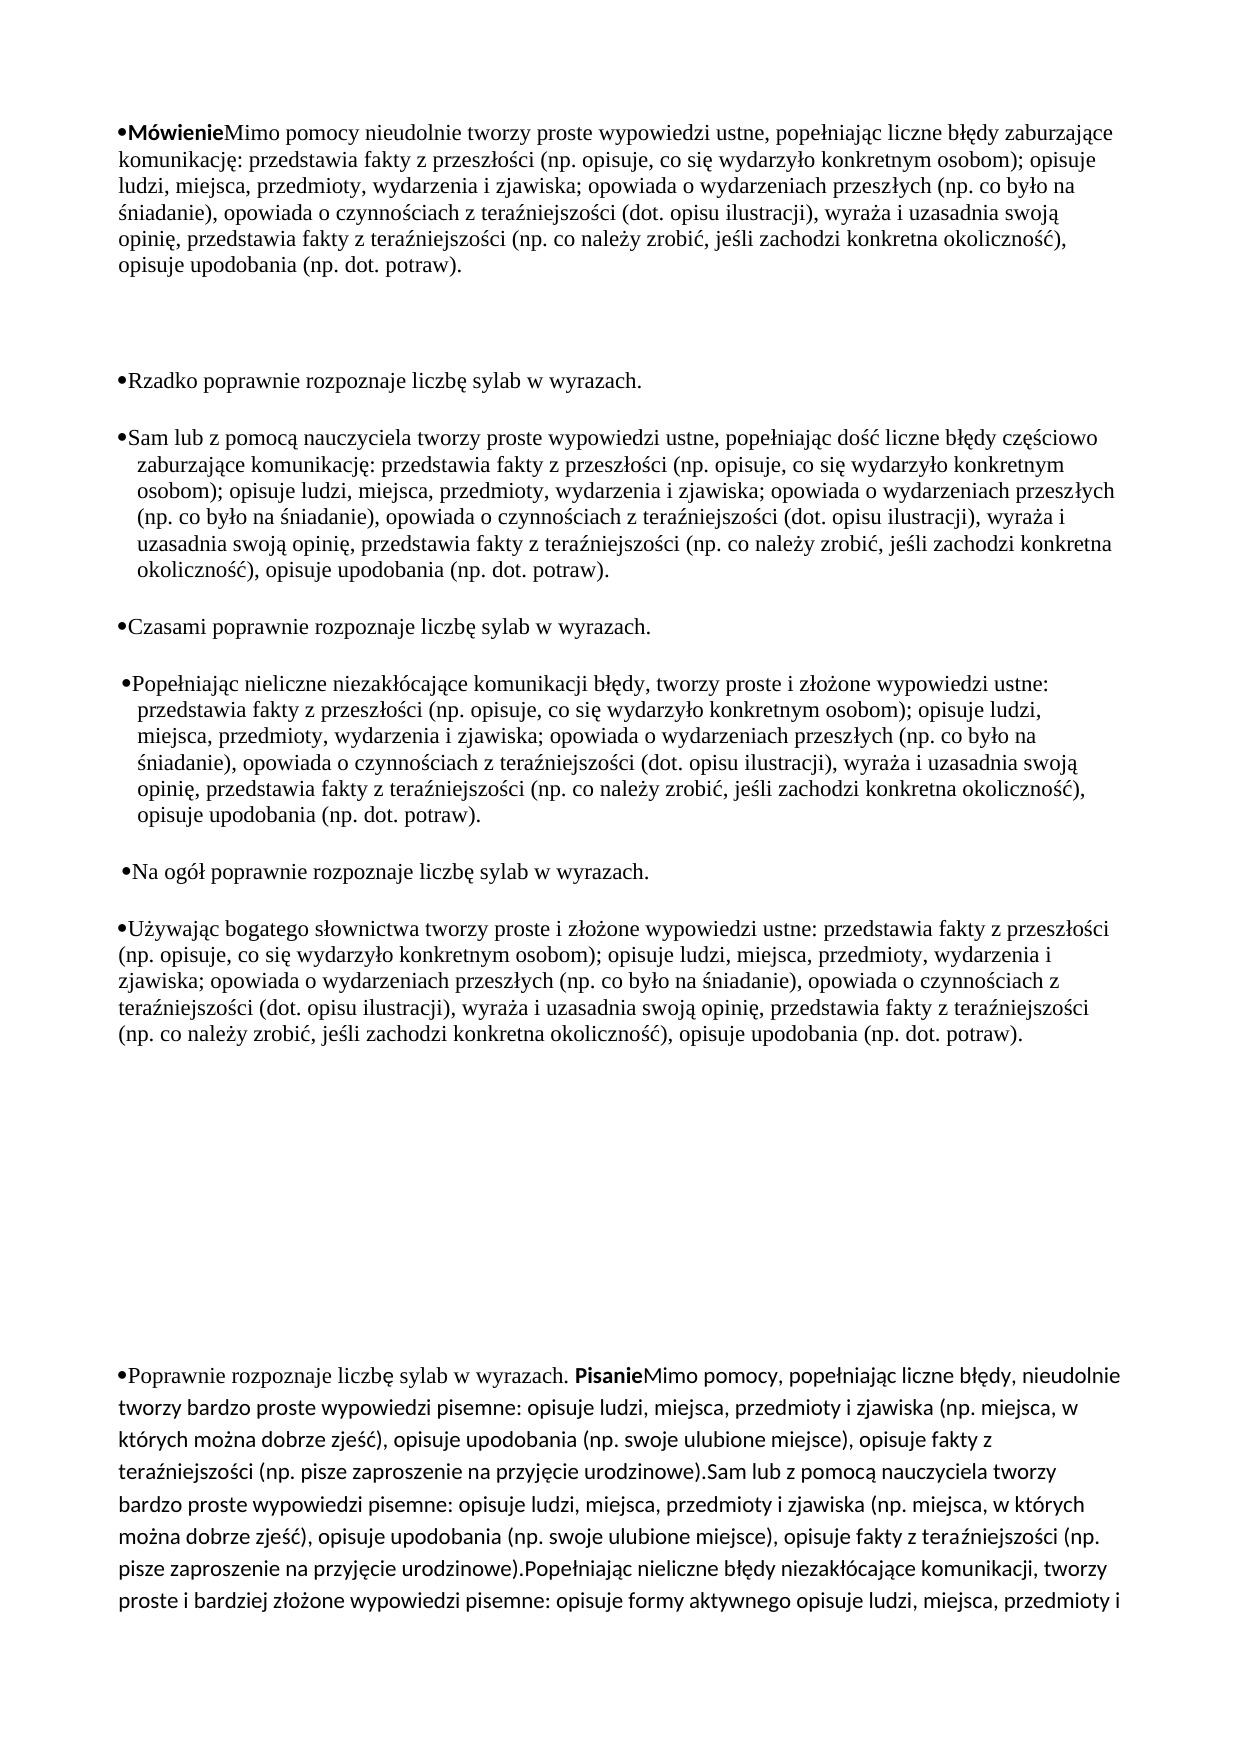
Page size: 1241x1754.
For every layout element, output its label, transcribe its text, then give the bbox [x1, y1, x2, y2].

list MówienieMimo pomocy nieudolnie tworzy proste wypowiedzi ustne, popełniając liczne błędy zaburzające komunikację: przedstawia fakty z przeszłości (np. opisuje, co się wydarzyło konkretnym osobom); opisuje ludzi, miejsca, przedmioty, wydarzenia i zjawiska; opowiada o wydarzeniach przeszłych (np. co było na śniadanie), opowiada o czynnościach z teraźniejszości (dot. opisu ilustracji), wyraża i uzasadnia swoją opinię, przedstawia fakty z teraźniejszości (np. co należy zrobić, jeśli zachodzi konkretna okoliczność), opisuje upodobania (np. dot. potraw). [118, 118, 1122, 278]
list Popełniając nieliczne niezakłócające komunikacji błędy, tworzy proste i złożone wypowiedzi ustne: przedstawia fakty z przeszłości (np. opisuje, co się wydarzyło konkretnym osobom); opisuje ludzi, miejsca, przedmioty, wydarzenia i zjawiska; opowiada o wydarzeniach przeszłych (np. co było na śniadanie), opowiada o czynnościach z teraźniejszości (dot. opisu ilustracji), wyraża i uzasadnia swoją opinię, przedstawia fakty z teraźniejszości (np. co należy zrobić, jeśli zachodzi konkretna okoliczność), opisuje upodobania (np. dot. potraw). [122, 669, 1122, 828]
list Używając bogatego słownictwa tworzy proste i złożone wypowiedzi ustne: przedstawia fakty z przeszłości (np. opisuje, co się wydarzyło konkretnym osobom); opisuje ludzi, miejsca, przedmioty, wydarzenia i zjawiska; opowiada o wydarzeniach przeszłych (np. co było na śniadanie), opowiada o czynnościach z teraźniejszości (dot. opisu ilustracji), wyraża i uzasadnia swoją opinię, przedstawia fakty z teraźniejszości (np. co należy zrobić, jeśli zachodzi konkretna okoliczność), opisuje upodobania (np. dot. potraw). [118, 915, 1122, 1047]
list Poprawnie rozpoznaje liczbę sylab w wyrazach. PisanieMimo pomocy, popełniając liczne błędy, nieudolnie tworzy bardzo proste wypowiedzi pisemne: opisuje ludzi, miejsca, przedmioty i zjawiska (np. miejsca, w których można dobrze zjeść), opisuje upodobania (np. swoje ulubione miejsce), opisuje fakty z teraźniejszości (np. pisze zaproszenie na przyjęcie urodzinowe).Sam lub z pomocą nauczyciela tworzy bardzo proste wypowiedzi pisemne: opisuje ludzi, miejsca, przedmioty i zjawiska (np. miejsca, w których można dobrze zjeść), opisuje upodobania (np. swoje ulubione miejsce), opisuje fakty z teraźniejszości (np. pisze zaproszenie na przyjęcie urodzinowe).Popełniając nieliczne błędy niezakłócające komunikacji, tworzy proste i bardziej złożone wypowiedzi pisemne: opisuje formy aktywnego opisuje ludzi, miejsca, przedmioty i [118, 1361, 1122, 1614]
list Czasami poprawnie rozpoznaje liczbę sylab w wyrazach. [118, 613, 1122, 639]
list Rzadko poprawnie rozpoznaje liczbę sylab w wyrazach. [118, 367, 1122, 394]
list Na ogół poprawnie rozpoznaje liczbę sylab w wyrazach. [122, 858, 1122, 884]
list Sam lub z pomocą nauczyciela tworzy proste wypowiedzi ustne, popełniając dość liczne błędy częściowo zaburzające komunikację: przedstawia fakty z przeszłości (np. opisuje, co się wydarzyło konkretnym osobom); opisuje ludzi, miejsca, przedmioty, wydarzenia i zjawiska; opowiada o wydarzeniach przeszłych (np. co było na śniadanie), opowiada o czynnościach z teraźniejszości (dot. opisu ilustracji), wyraża i uzasadnia swoją opinię, przedstawia fakty z teraźniejszości (np. co należy zrobić, jeśli zachodzi konkretna okoliczność), opisuje upodobania (np. dot. potraw). [118, 424, 1122, 582]
